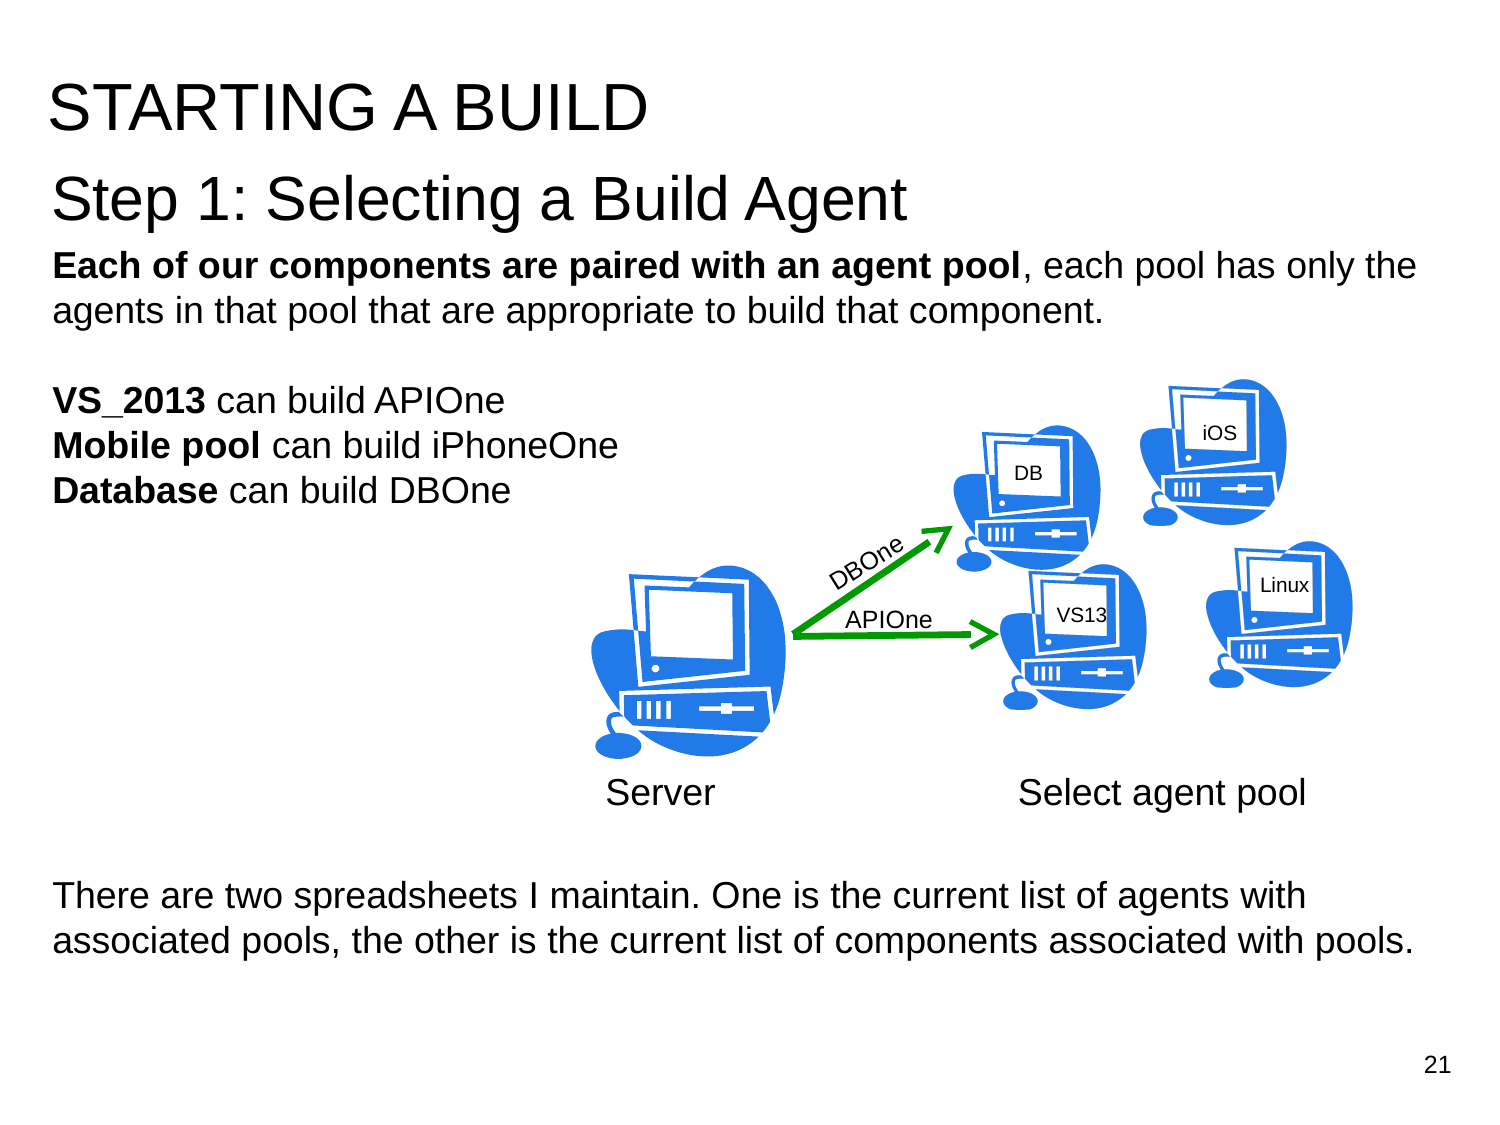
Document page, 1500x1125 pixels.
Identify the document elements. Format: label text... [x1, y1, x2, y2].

text_box DB [999, 452, 1072, 493]
picture [1139, 378, 1291, 526]
picture [1205, 540, 1357, 688]
text_box iOS [1187, 412, 1276, 452]
text_box DBOne [806, 512, 926, 610]
text_box Each of our components are paired with an agent pool, each pool has only the agents in that pool that are appropriate to build that component. VS_2013 can build APIOne Mobile pool can build iPhoneOne Database can build DBOne There are two spreadsheets I maintain. One is the current list of agents with associated pools, the other is the current list of components associated with pools. [37, 233, 1438, 969]
picture [590, 564, 791, 759]
text_box Server [590, 760, 794, 821]
text_box Select agent pool [1003, 760, 1328, 821]
text_box Linux [1245, 564, 1336, 605]
picture [953, 424, 1151, 710]
text_box APIOne [830, 596, 1015, 642]
list Step 1: Selecting a Build Agent [48, 150, 1452, 241]
slide_number [1325, 1047, 1452, 1080]
text_box VS13 [1041, 593, 1140, 634]
title Starting a build [48, 57, 1452, 150]
